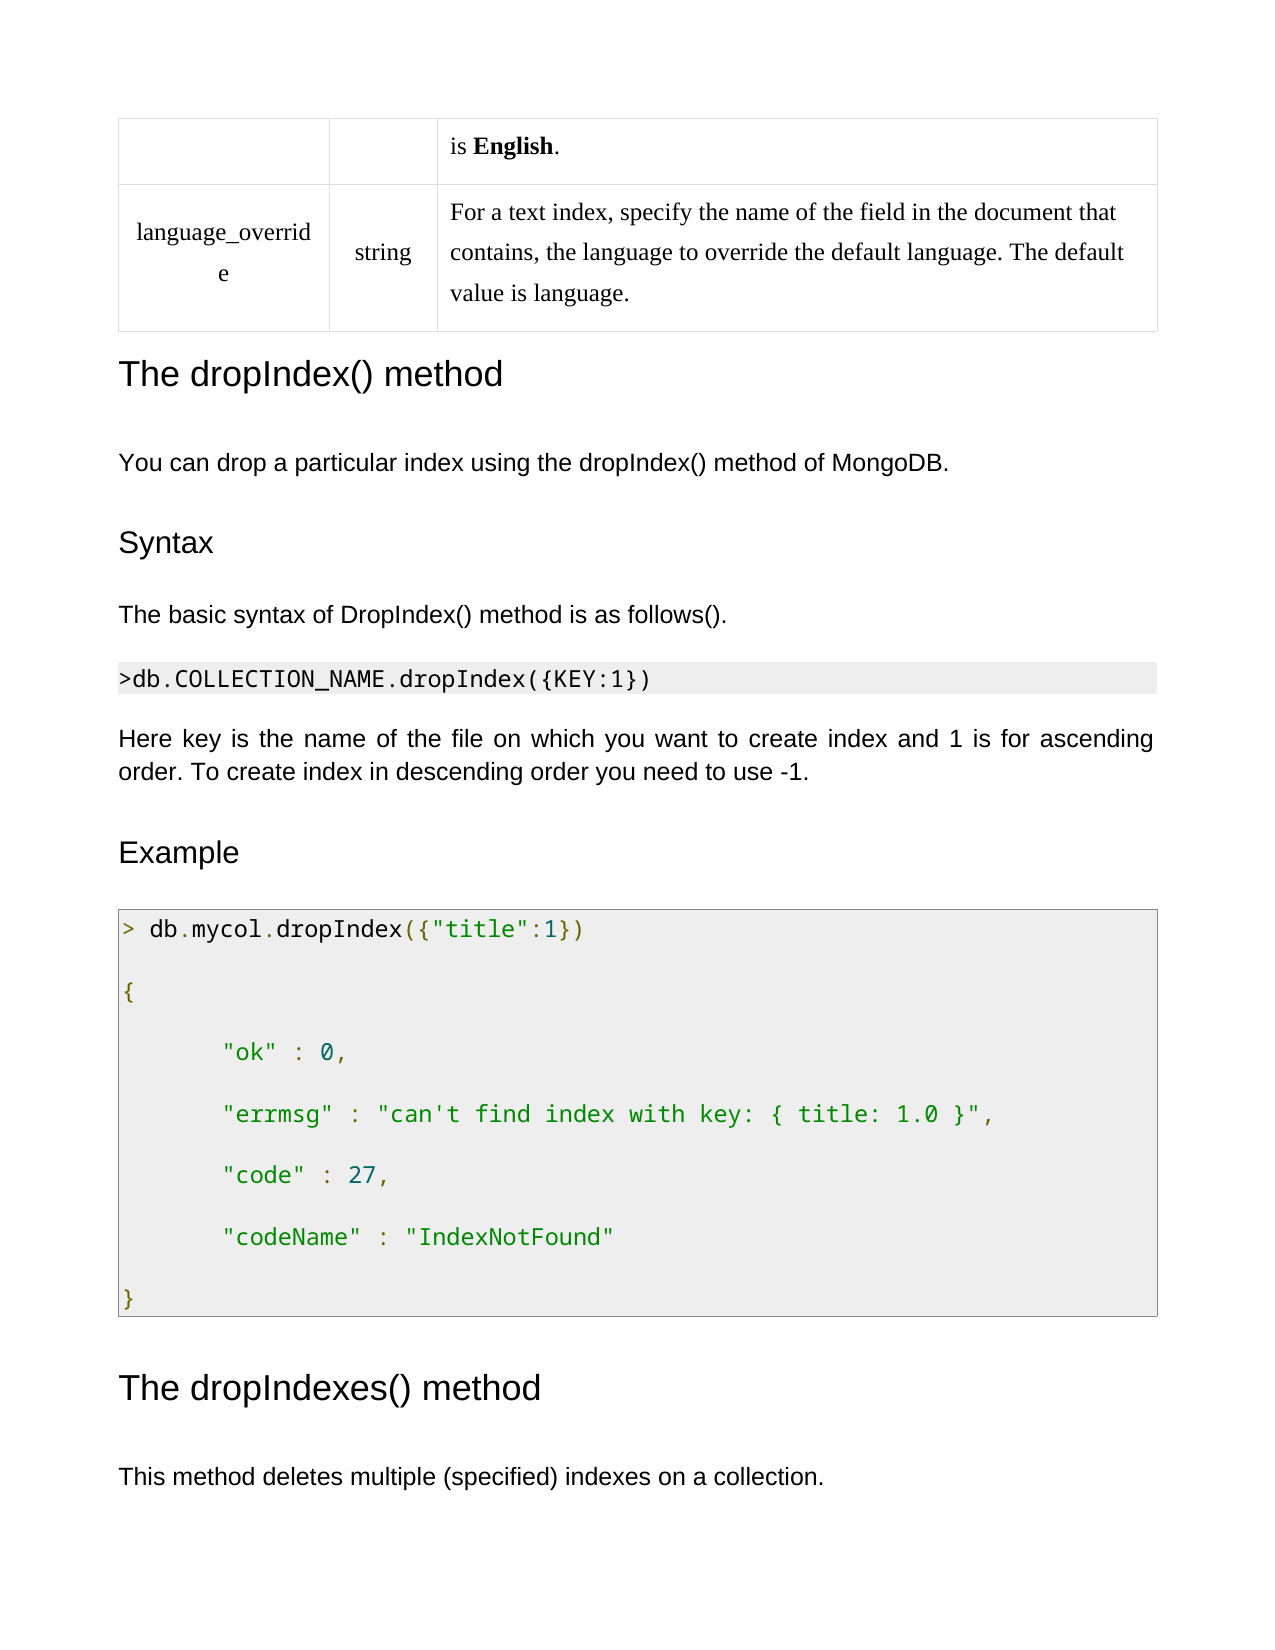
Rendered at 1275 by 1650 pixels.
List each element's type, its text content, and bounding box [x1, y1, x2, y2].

text Here key is the name of the file on which you want to create index and 1 is for ascending order. To create index in descending order you need to use -1. [118, 724, 1157, 786]
text > db.mycol.dropIndex({"title":1}) [119, 910, 1157, 944]
text The basic syntax of DropIndex() method is as follows(). [118, 600, 1157, 629]
text You can drop a particular index using the dropIndex() method of MongoDB. [118, 447, 1157, 476]
subtitle The dropIndexes() method [118, 1367, 1157, 1408]
text "ok" : 0, [119, 1032, 1157, 1067]
table_cell is English. [438, 119, 1157, 184]
text "errmsg" : "can't find index with key: { title: 1.0 }", [119, 1094, 1157, 1129]
text "code" : 27, [119, 1155, 1157, 1190]
text "codeName" : "IndexNotFound" [119, 1217, 1157, 1252]
subtitle Syntax [118, 524, 1157, 561]
text } [119, 1278, 1157, 1316]
subtitle Example [118, 834, 1157, 870]
subtitle The dropIndex() method [118, 352, 1157, 394]
table_cell language_override [119, 185, 329, 331]
text This method deletes multiple (specified) indexes on a collection. [118, 1462, 1157, 1491]
text >db.COLLECTION_NAME.dropIndex({KEY:1}) [118, 662, 1157, 694]
table_cell [119, 119, 329, 184]
table_cell For a text index, specify the name of the field in the document that contains, the language to override the default language. The default value is language. [438, 185, 1157, 331]
text { [119, 971, 1157, 1006]
table_cell string [330, 185, 437, 331]
table_cell [330, 119, 437, 184]
